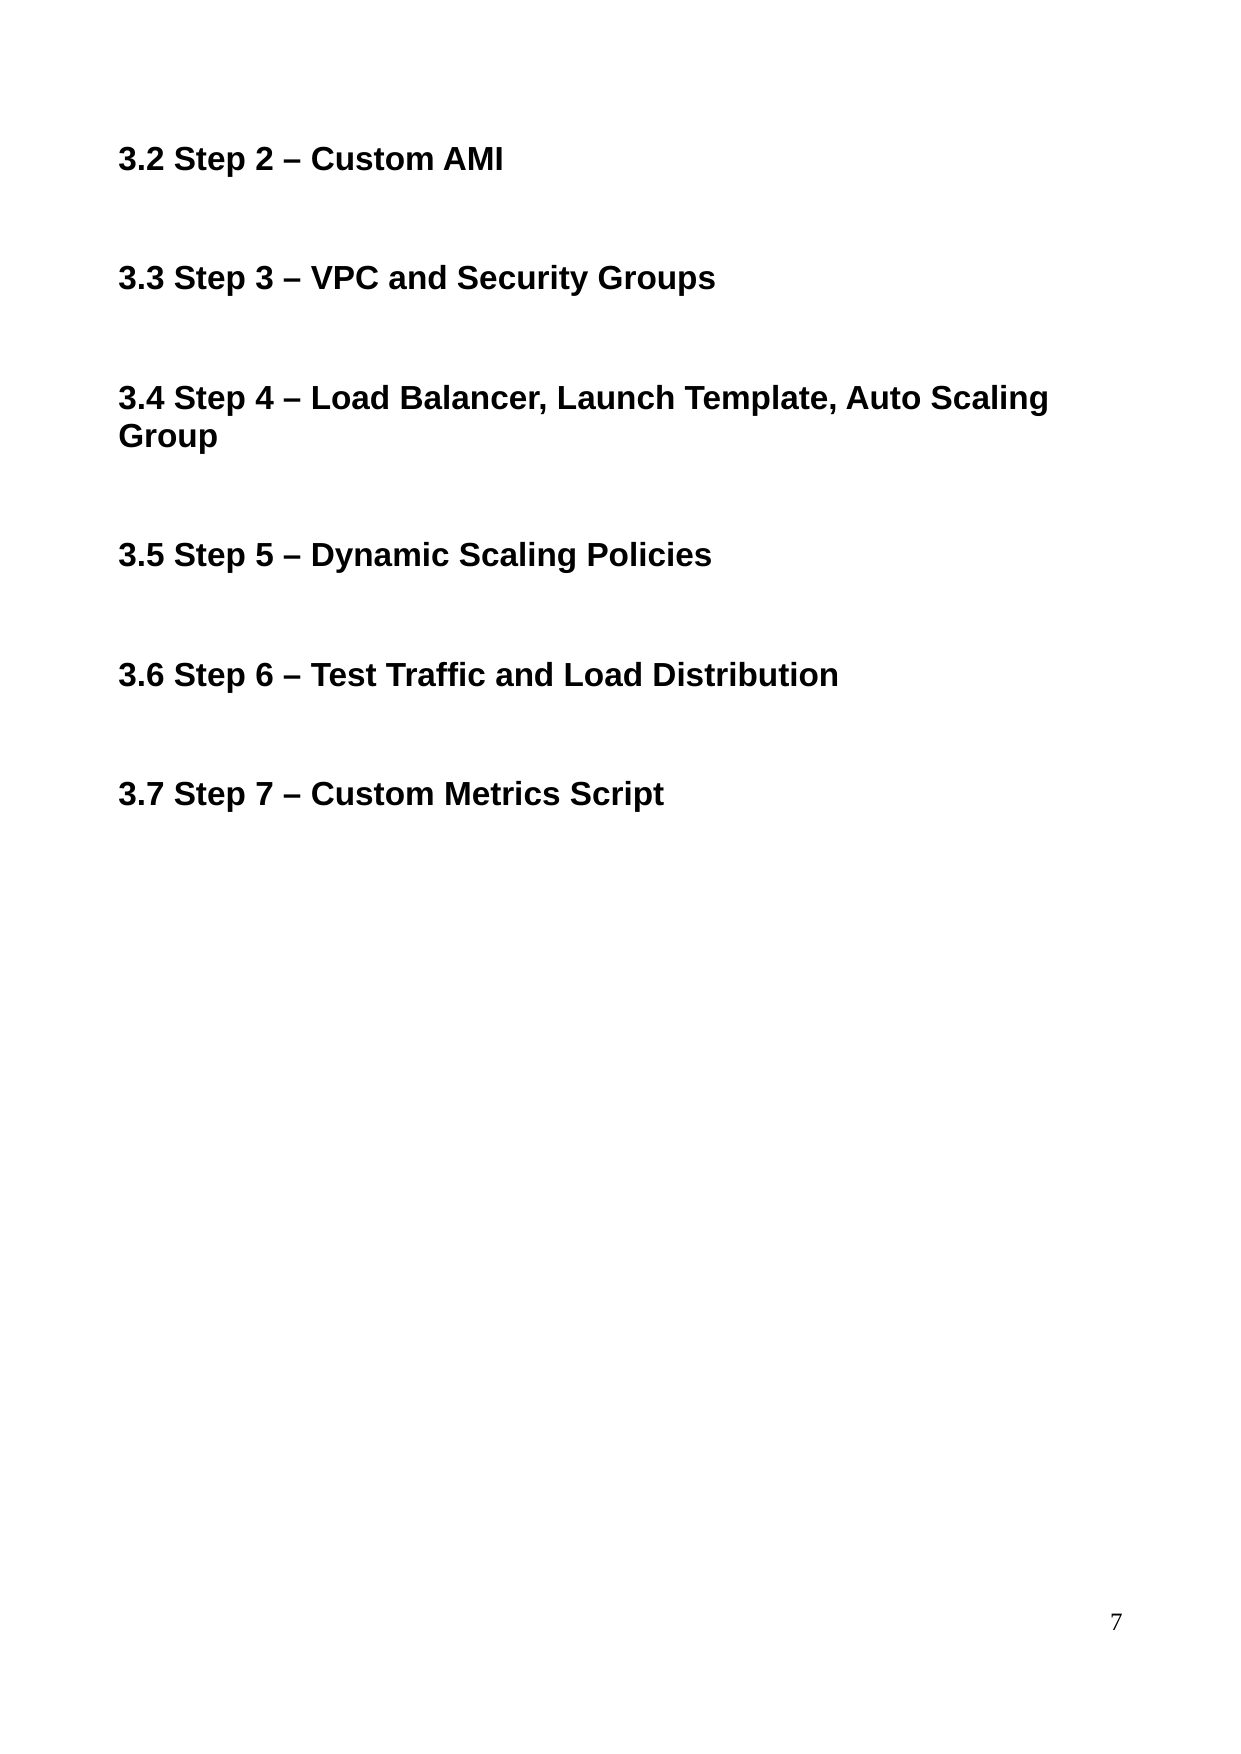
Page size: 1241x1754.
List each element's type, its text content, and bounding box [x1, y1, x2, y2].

subtitle 3.5 Step 5 – Dynamic Scaling Policies [118, 536, 1122, 574]
subtitle 3.4 Step 4 – Load Balancer, Launch Template, Auto Scaling Group [118, 378, 1122, 454]
subtitle 3.7 Step 7 – Custom Metrics Script [118, 774, 1122, 813]
subtitle 3.2 Step 2 – Custom AMI [118, 139, 1122, 177]
subtitle 3.3 Step 3 – VPC and Security Groups [118, 258, 1122, 297]
subtitle 3.6 Step 6 – Test Traffic and Load Distribution [118, 655, 1122, 693]
